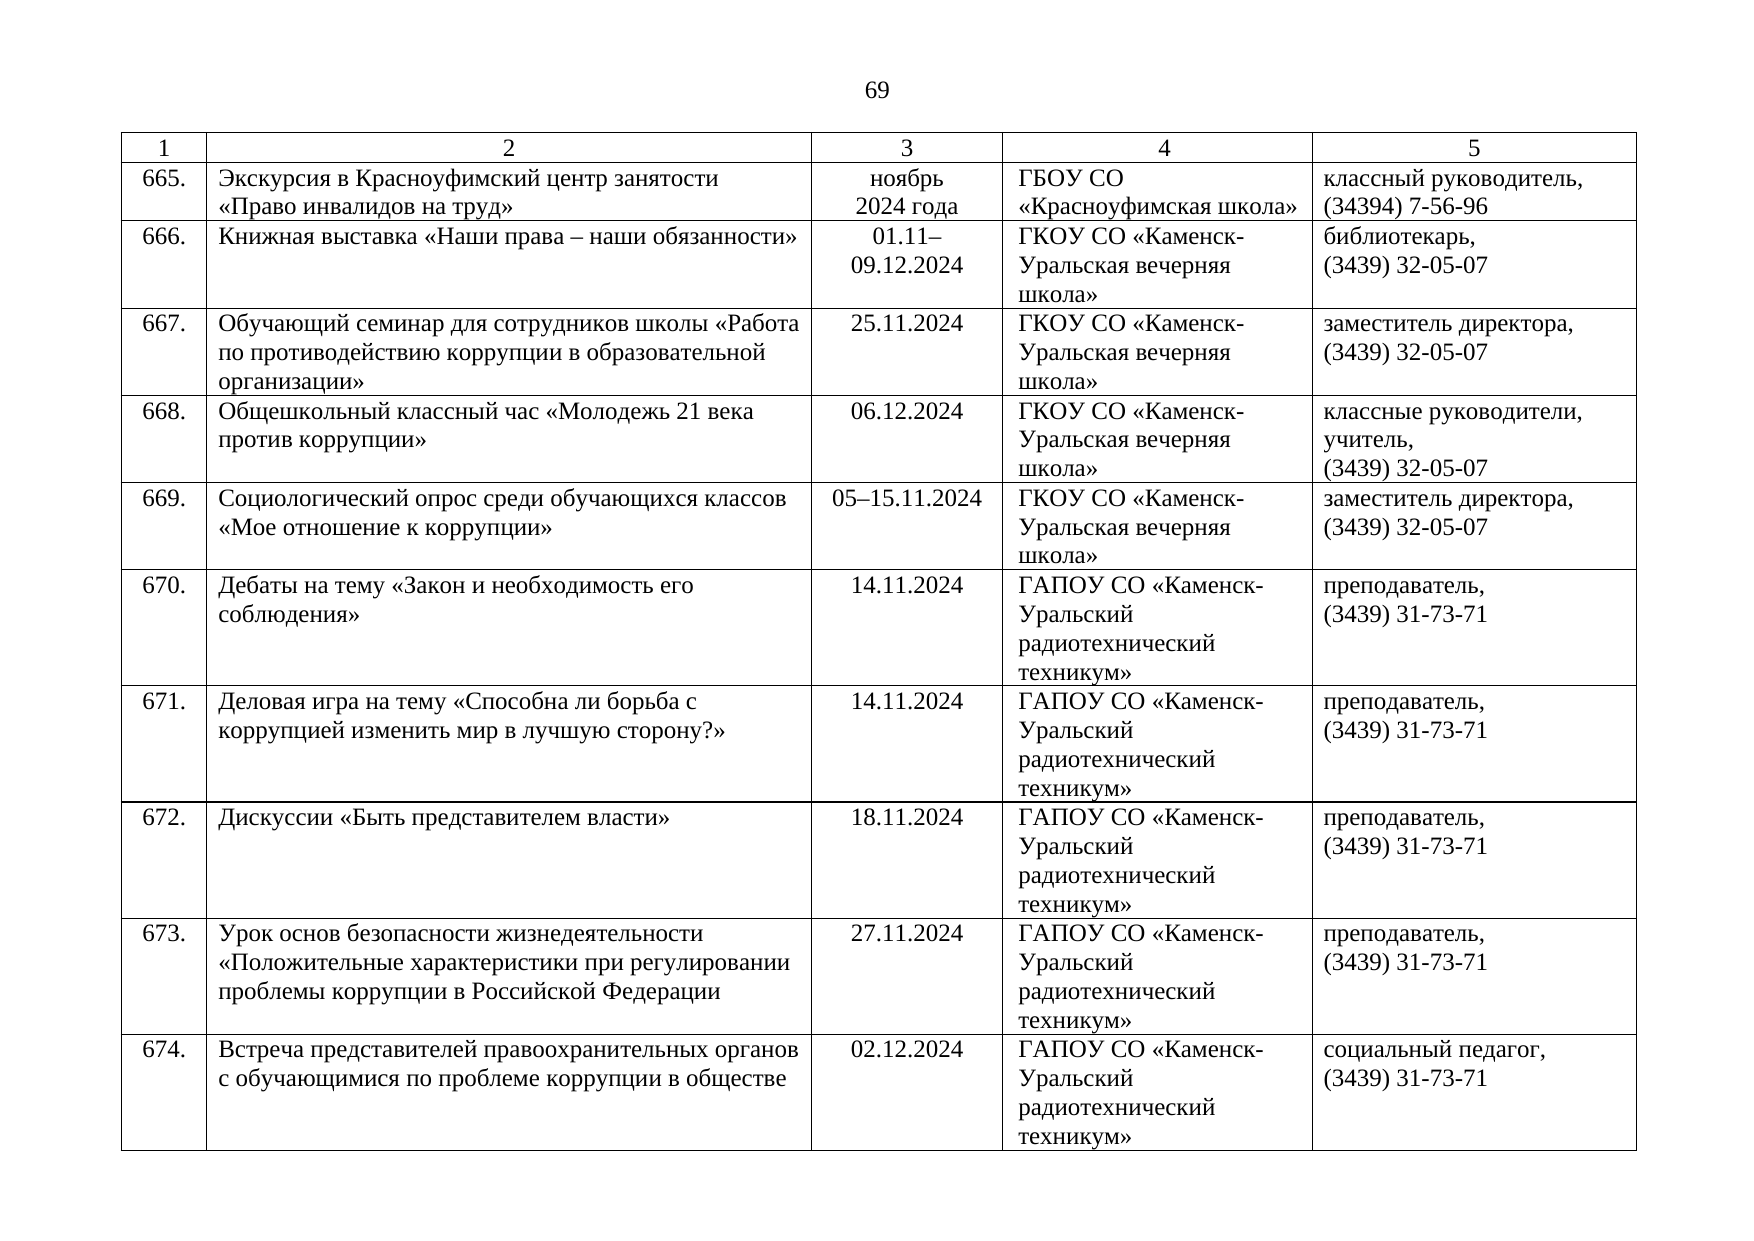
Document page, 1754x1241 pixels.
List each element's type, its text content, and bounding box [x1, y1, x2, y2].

table_cell [122, 686, 206, 801]
table_cell ГКОУ СО «Каменск-Уральская вечерняя школа» [1003, 483, 1312, 569]
table_header [117, 132, 121, 162]
table_cell [117, 918, 121, 1033]
table_cell преподаватель, (3439) 31-73-71 [1313, 919, 1636, 1033]
table_cell Экскурсия в Красноуфимский центр занятости «Право инвалидов на труд» [207, 163, 811, 220]
table_cell библиотекарь, (3439) 32-05-07 [1313, 221, 1636, 307]
table_cell ГАПОУ СО «Каменск-Уральский радиотехнический техникум» [1003, 803, 1312, 917]
table_cell [122, 309, 206, 395]
table_cell 01.11–09.12.2024 [812, 221, 1002, 307]
table_header 4 [1003, 133, 1312, 162]
table_cell заместитель директора, (3439) 32-05-07 [1313, 483, 1636, 569]
table_header 1 [122, 133, 206, 162]
table_cell 02.12.2024 [812, 1035, 1002, 1149]
table_cell социальный педагог, (3439) 31-73-71 [1313, 1035, 1636, 1149]
table_cell [117, 220, 121, 307]
table_cell [117, 395, 121, 482]
table_cell [122, 803, 206, 917]
table_cell [117, 685, 121, 801]
table_cell преподаватель, (3439) 31-73-71 [1313, 686, 1636, 801]
table_cell Книжная выставка «Наши права – наши обязанности» [207, 221, 811, 307]
table_cell Социологический опрос среди обучающихся классов «Мое отношение к коррупции» [207, 483, 811, 569]
table_cell Урок основ безопасности жизнедеятельности «Положительные характеристики при регулировании проблемы коррупции в Российской Федерации [207, 919, 811, 1033]
table_cell 27.11.2024 [812, 919, 1002, 1033]
table_cell преподаватель, (3439) 31-73-71 [1313, 803, 1636, 917]
table_cell [117, 1034, 121, 1149]
table_cell 06.12.2024 [812, 396, 1002, 482]
table_cell [117, 801, 121, 917]
table_cell классные руководители, учитель, (3439) 32-05-07 [1313, 396, 1636, 482]
table_cell 18.11.2024 [812, 803, 1002, 917]
table_cell [117, 162, 121, 220]
table_cell [122, 570, 206, 685]
table_cell Встреча представителей правоохранительных органов с обучающимися по проблеме коррупции в обществе [207, 1035, 811, 1149]
table_cell ГАПОУ СО «Каменск-Уральский радиотехнический техникум» [1003, 686, 1312, 801]
table_cell Обучающий семинар для сотрудников школы «Работа по противодействию коррупции в образовательной организации» [207, 309, 811, 395]
table_cell Дискуссии «Быть представителем власти» [207, 803, 811, 917]
table_cell [117, 482, 121, 569]
table_cell классный руководитель, (34394) 7-56-96 [1313, 163, 1636, 220]
table_cell Деловая игра на тему «Способна ли борьба с коррупцией изменить мир в лучшую сторону?» [207, 686, 811, 801]
table_cell 14.11.2024 [812, 686, 1002, 801]
table_cell ГАПОУ СО «Каменск-Уральский радиотехнический техникум» [1003, 1035, 1312, 1149]
table_cell ГАПОУ СО «Каменск-Уральский радиотехнический техникум» [1003, 919, 1312, 1033]
table_cell [117, 569, 121, 685]
table_cell Дебаты на тему «Закон и необходимость его соблюдения» [207, 570, 811, 685]
table_cell [122, 221, 206, 307]
table_cell 25.11.2024 [812, 309, 1002, 395]
table_cell [122, 163, 206, 220]
table_cell заместитель директора, (3439) 32-05-07 [1313, 309, 1636, 395]
table_cell [122, 396, 206, 482]
table_cell Общешкольный классный час «Молодежь 21 века против коррупции» [207, 396, 811, 482]
table_cell 14.11.2024 [812, 570, 1002, 685]
table_cell [122, 1035, 206, 1149]
table_cell ГКОУ СО «Каменск-Уральская вечерняя школа» [1003, 309, 1312, 395]
table_cell 05–15.11.2024 [812, 483, 1002, 569]
table_cell ноябрь 2024 года [812, 163, 1002, 220]
table_cell ГКОУ СО «Каменск-Уральская вечерняя школа» [1003, 396, 1312, 482]
table_cell ГАПОУ СО «Каменск-Уральский радиотехнический техникум» [1003, 570, 1312, 685]
table_header 3 [812, 133, 1002, 162]
table_cell ГКОУ СО «Каменск-Уральская вечерняя школа» [1003, 221, 1312, 307]
table_cell ГБОУ СО «Красноуфимская школа» [1003, 163, 1312, 220]
table_header 2 [207, 133, 811, 162]
table_cell [122, 483, 206, 569]
table_cell [117, 308, 121, 395]
table_cell [122, 919, 206, 1033]
table_cell преподаватель, (3439) 31-73-71 [1313, 570, 1636, 685]
table_header 5 [1313, 133, 1636, 162]
